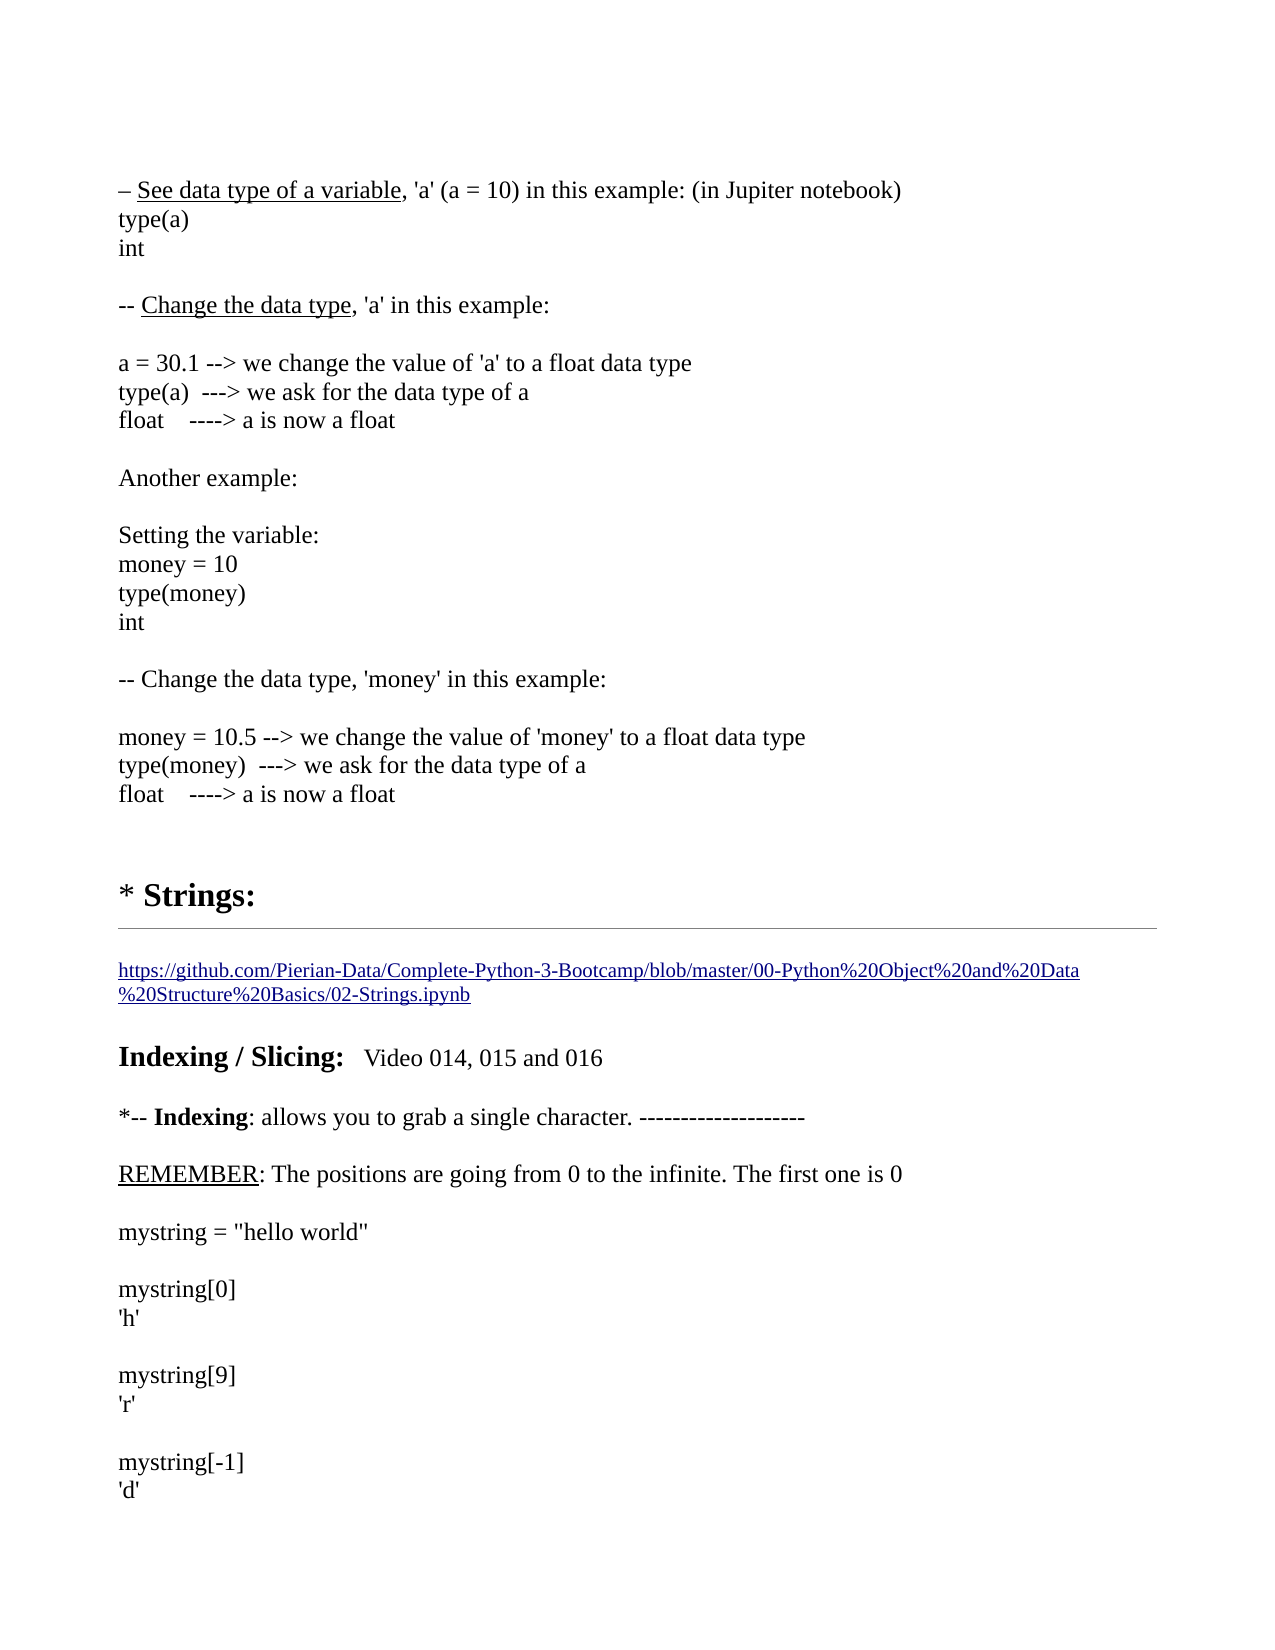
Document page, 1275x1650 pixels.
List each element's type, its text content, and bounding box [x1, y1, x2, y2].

text type(a) int [118, 204, 1157, 262]
text Another example: Setting the variable: money = 10 type(money) int -- Change the data type, 'money' in this example: money = 10.5 --> we change the value of 'money' to a float data type type(money) ---> we ask for the data type of a float ----> a is now a float [118, 463, 1157, 808]
text * Strings: [118, 875, 1157, 913]
text https://github.com/Pierian-Data/Complete-Python-3-Bootcamp/blob/master/00-Python%20Object%20and%20Data%20Structure%20Basics/02-Strings.ipynb [118, 958, 1157, 1006]
text *-- Indexing: allows you to grab a single character. -------------------- REMEMBER: The positions are going from 0 to the infinite. The first one is 0 mystring = "hello world" mystring[0] 'h' mystring[9] 'r' mystring[-1] 'd' [118, 1102, 1157, 1504]
text -- Change the data type, 'a' in this example: [118, 291, 1157, 319]
text Indexing / Slicing: Video 014, 015 and 016 [118, 1039, 1157, 1073]
text a = 30.1 --> we change the value of 'a' to a float data type type(a) ---> we ask for the data type of a float ----> a is now a float [118, 319, 1157, 434]
text – See data type of a variable, 'a' (a = 10) in this example: (in Jupiter notebook) [118, 176, 1157, 204]
